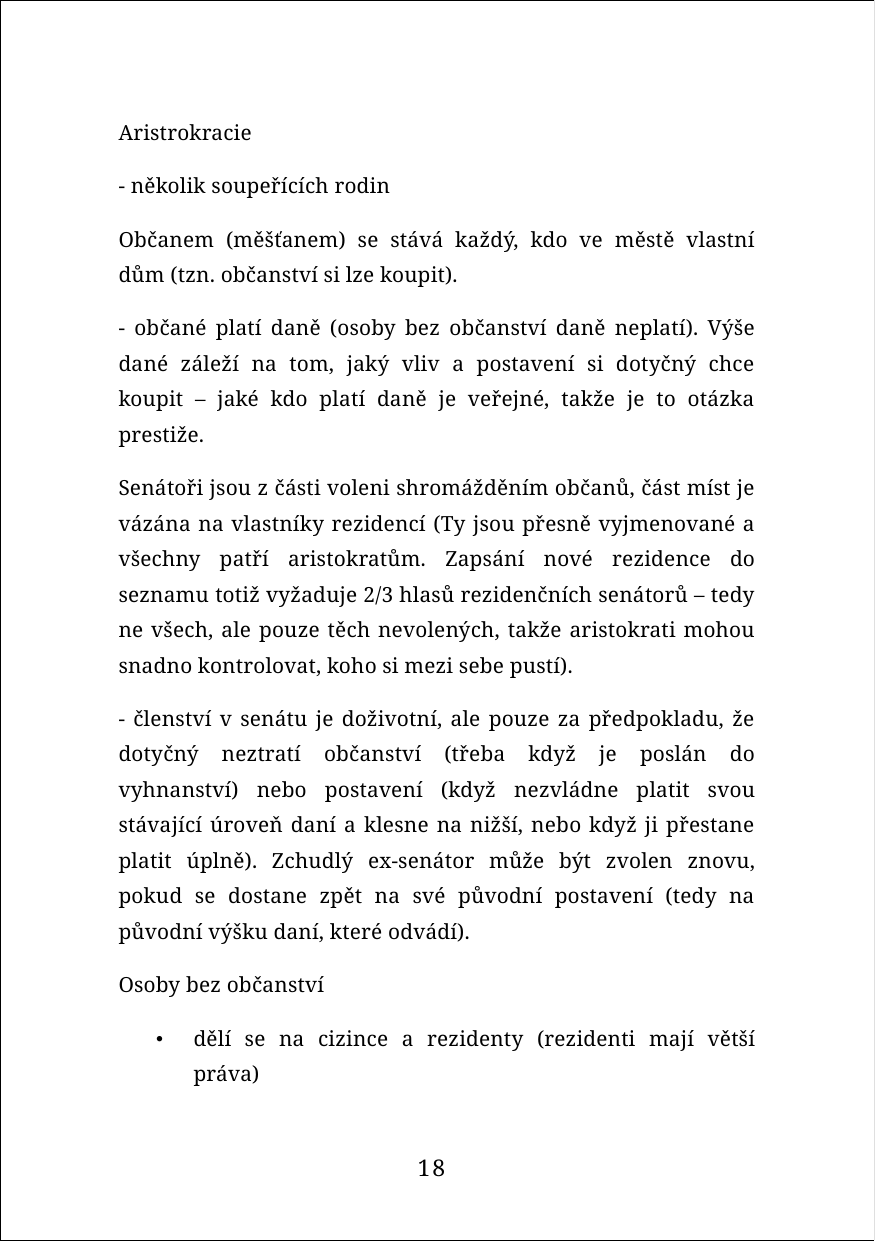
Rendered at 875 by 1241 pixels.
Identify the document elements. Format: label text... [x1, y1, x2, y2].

text Senátoři jsou z části voleni shromážděním občanů, část míst je vázána na vlastníky rezidencí (Ty jsou přesně vyjmenované a všechny patří aristokratům. Zapsání nové rezidence do seznamu totiž vyžaduje 2/3 hlasů rezidenčních senátorů – tedy ne všech, ale pouze těch nevolených, takže aristokrati mohou snadno kontrolovat, koho si mezi sebe pustí). [118, 473, 756, 679]
text - členství v senátu je doživotní, ale pouze za předpokladu, že dotyčný neztratí občanství (třeba když je poslán do vyhnanství) nebo postavení (když nezvládne platit svou stávající úroveň daní a klesne na nižší, nebo když ji přestane platit úplně). Zchudlý ex-senátor může být zvolen znovu, pokud se dostane zpět na své původní postavení (tedy na původní výšku daní, které odvádí). [118, 704, 756, 946]
text - několik soupeřících rodin [118, 171, 756, 200]
text Osoby bez občanství [118, 970, 756, 999]
text Občanem (měšťanem) se stává každý, kdo ve městě vlastní dům (tzn. občanství si lze koupit). [118, 225, 756, 289]
text Aristrokracie [118, 118, 756, 147]
text - občané platí daně (osoby bez občanství daně neplatí). Výše dané záleží na tom, jaký vliv a postavení si dotyčný chce koupit – jaké kdo platí daně je veřejné, takže je to otázka prestiže. [118, 313, 756, 448]
list dělí se na cizince a rezidenty (rezidenti mají větší práva) [156, 1024, 756, 1088]
